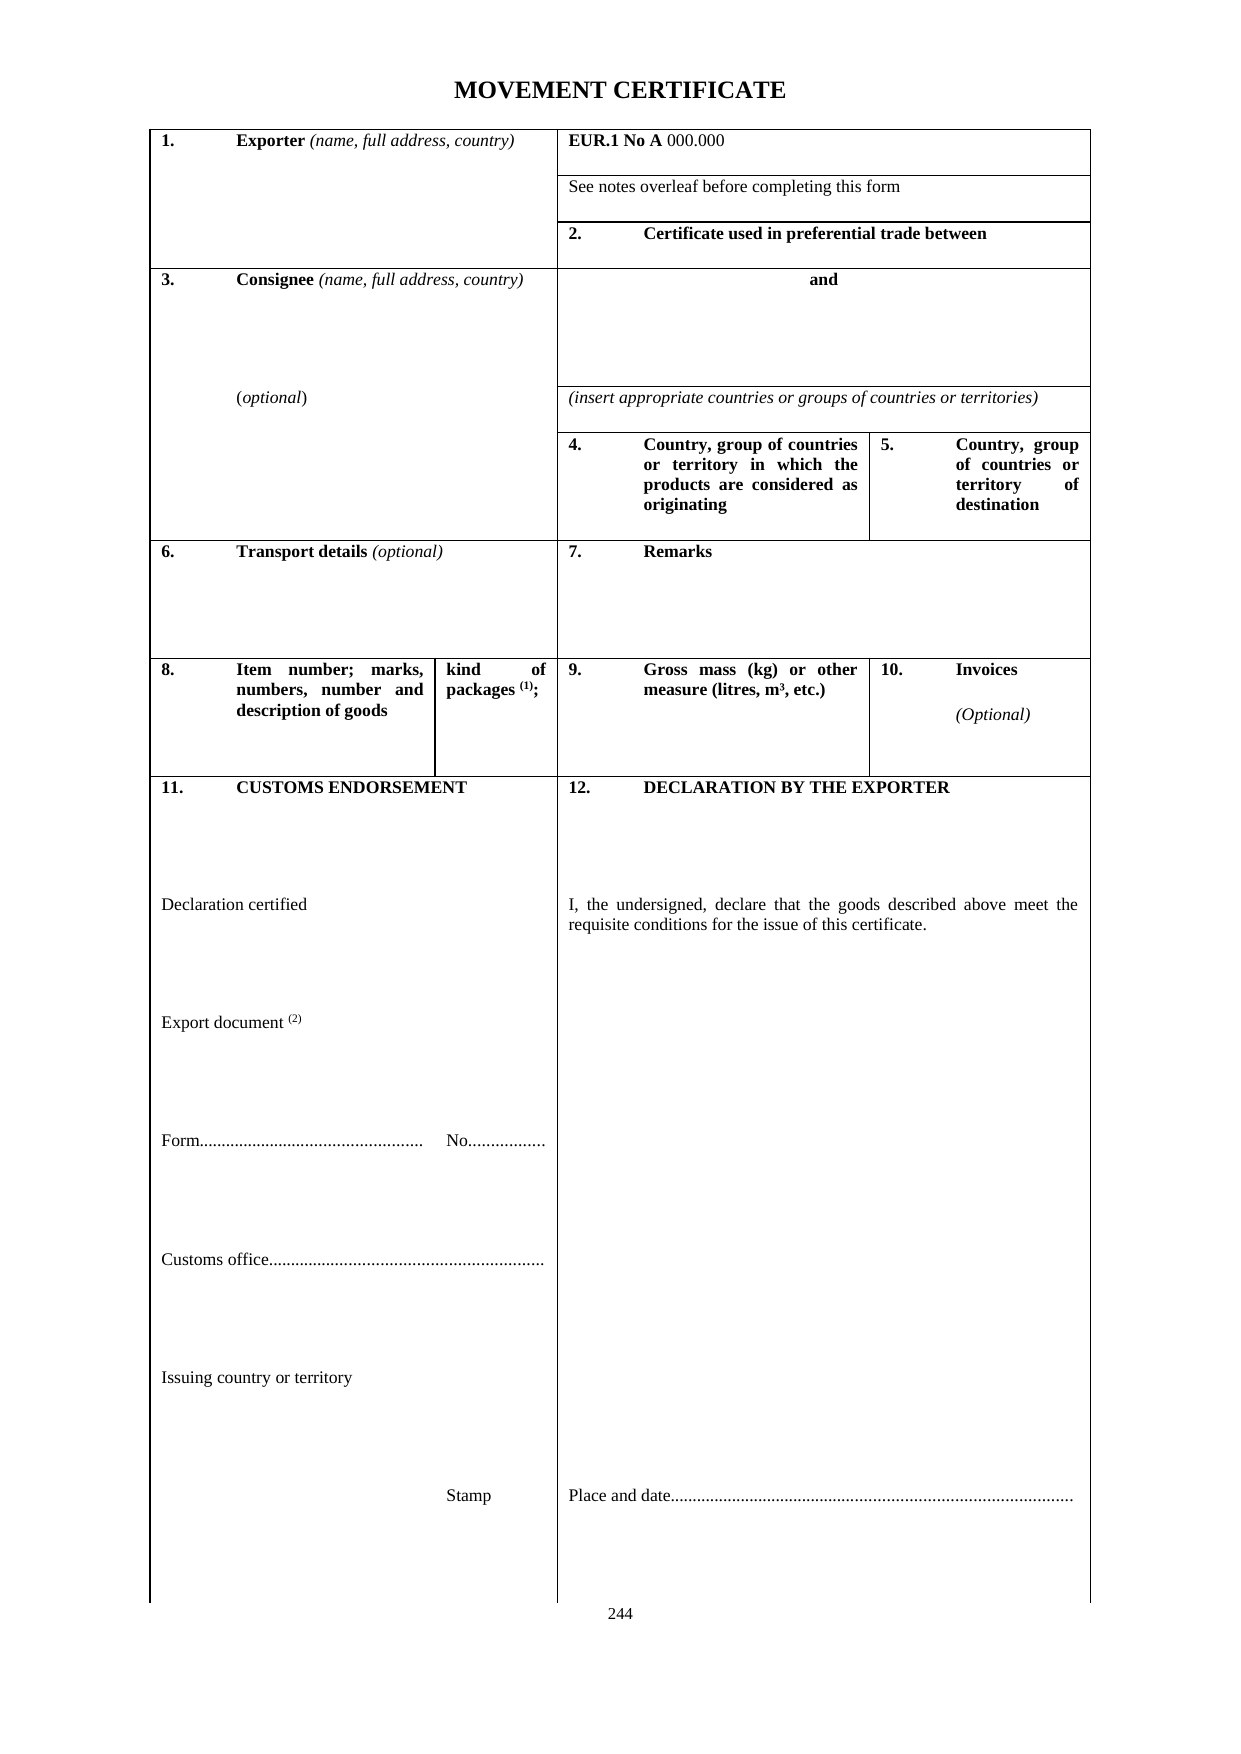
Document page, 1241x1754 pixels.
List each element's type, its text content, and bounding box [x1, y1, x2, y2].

table_cell 11. CUSTOMS ENDORSEMENT [151, 777, 557, 894]
table_cell 8. Item number; marks, numbers, number and description of goods [151, 659, 434, 776]
table_cell 5. Country, group of countries or territory of destination [870, 433, 1090, 539]
table_cell kind of packages (1); [436, 659, 557, 776]
table_header 1. Exporter (name, full address, country) [151, 130, 557, 268]
table_cell [558, 1130, 869, 1248]
table_cell 4. Country, group of countries or territory in which the products are considered as originating [558, 433, 869, 539]
table_cell Issuing country or territory [151, 1366, 435, 1484]
table_cell 2. Certificate used in preferential trade between [558, 223, 1090, 268]
table_cell [869, 1248, 1090, 1366]
table_cell [869, 1366, 1090, 1484]
table_cell (insert appropriate countries or groups of countries or territories) [558, 387, 1090, 432]
table_cell 6. Transport details (optional) [151, 541, 557, 658]
text MOVEMENT CERTIFICATE [150, 75, 1090, 104]
table_cell [435, 1366, 557, 1484]
table_cell Form [151, 1130, 435, 1248]
table_cell [558, 1012, 869, 1130]
table_cell [869, 1012, 1090, 1130]
table_cell Place and date [558, 1485, 1090, 1603]
table_cell Stamp [435, 1485, 557, 1603]
table_cell 10. Invoices (Optional) [870, 659, 1090, 776]
table_cell See notes overleaf before completing this form [558, 176, 1090, 221]
table_cell (optional) [151, 386, 557, 539]
table_cell I, the undersigned, declare that the goods described above meet the requisite conditions for the issue of this certificate. [558, 894, 1090, 1012]
table_cell [151, 1485, 435, 1603]
table_cell Customs office [151, 1248, 557, 1366]
table_cell [558, 1366, 869, 1484]
table_cell 12. DECLARATION BY THE EXPORTER [558, 777, 1090, 894]
table_cell No [435, 1130, 557, 1248]
table_cell Export document (2) [151, 1012, 557, 1130]
table_cell 3. Consignee (name, full address, country) [151, 269, 557, 386]
table_cell 7. Remarks [558, 541, 1090, 658]
table_cell [558, 1248, 869, 1366]
table_cell 9. Gross mass (kg) or other measure (litres, m³, etc.) [558, 659, 869, 776]
table_header EUR.1 No A 000.000 [558, 130, 1090, 175]
table_cell and [558, 269, 1090, 386]
table_cell Declaration certified [151, 894, 557, 1012]
table_cell [869, 1130, 1090, 1248]
